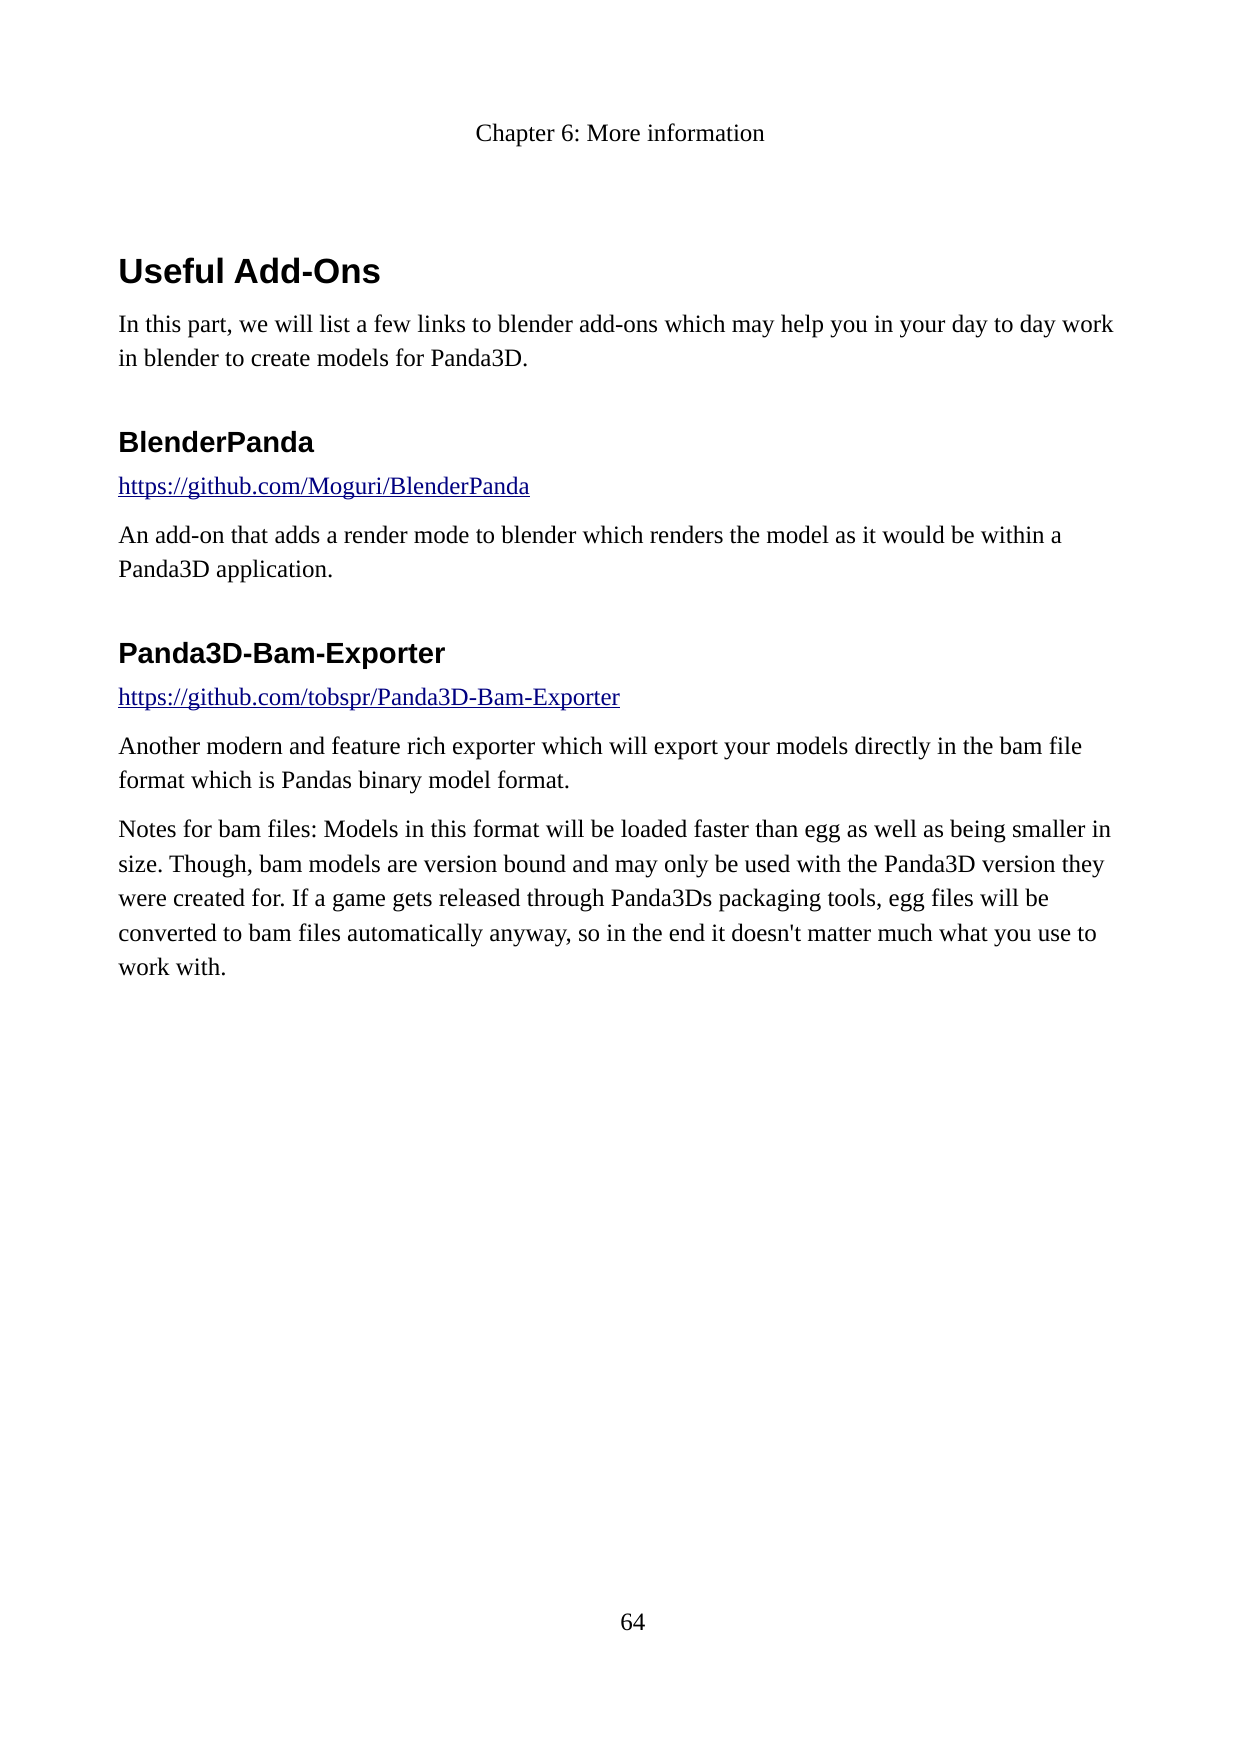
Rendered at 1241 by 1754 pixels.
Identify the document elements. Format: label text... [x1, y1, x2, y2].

text https://github.com/tobspr/Panda3D-Bam-Exporter [118, 682, 1122, 711]
subtitle Useful Add-Ons [118, 250, 1122, 290]
text In this part, we will list a few links to blender add-ons which may help you in your day to day work in blender to create models for Panda3D. [118, 309, 1122, 372]
text https://github.com/Moguri/BlenderPanda [118, 471, 1122, 499]
text Another modern and feature rich exporter which will export your models directly in the bam file format which is Pandas binary model format. [118, 731, 1122, 794]
text An add-on that adds a render mode to blender which renders the model as it would be within a Panda3D application. [118, 520, 1122, 583]
text Notes for bam files: Models in this format will be loaded faster than egg as well as being smaller in size. Though, bam models are version bound and may only be used with the Panda3D version they were created for. If a game gets released through Panda3Ds packaging tools, egg files will be converted to bam files automatically anyway, so in the end it doesn't matter much what you use to work with. [118, 814, 1122, 981]
subtitle Panda3D-Bam-Exporter [118, 636, 1122, 669]
subtitle BlenderPanda [118, 425, 1122, 458]
